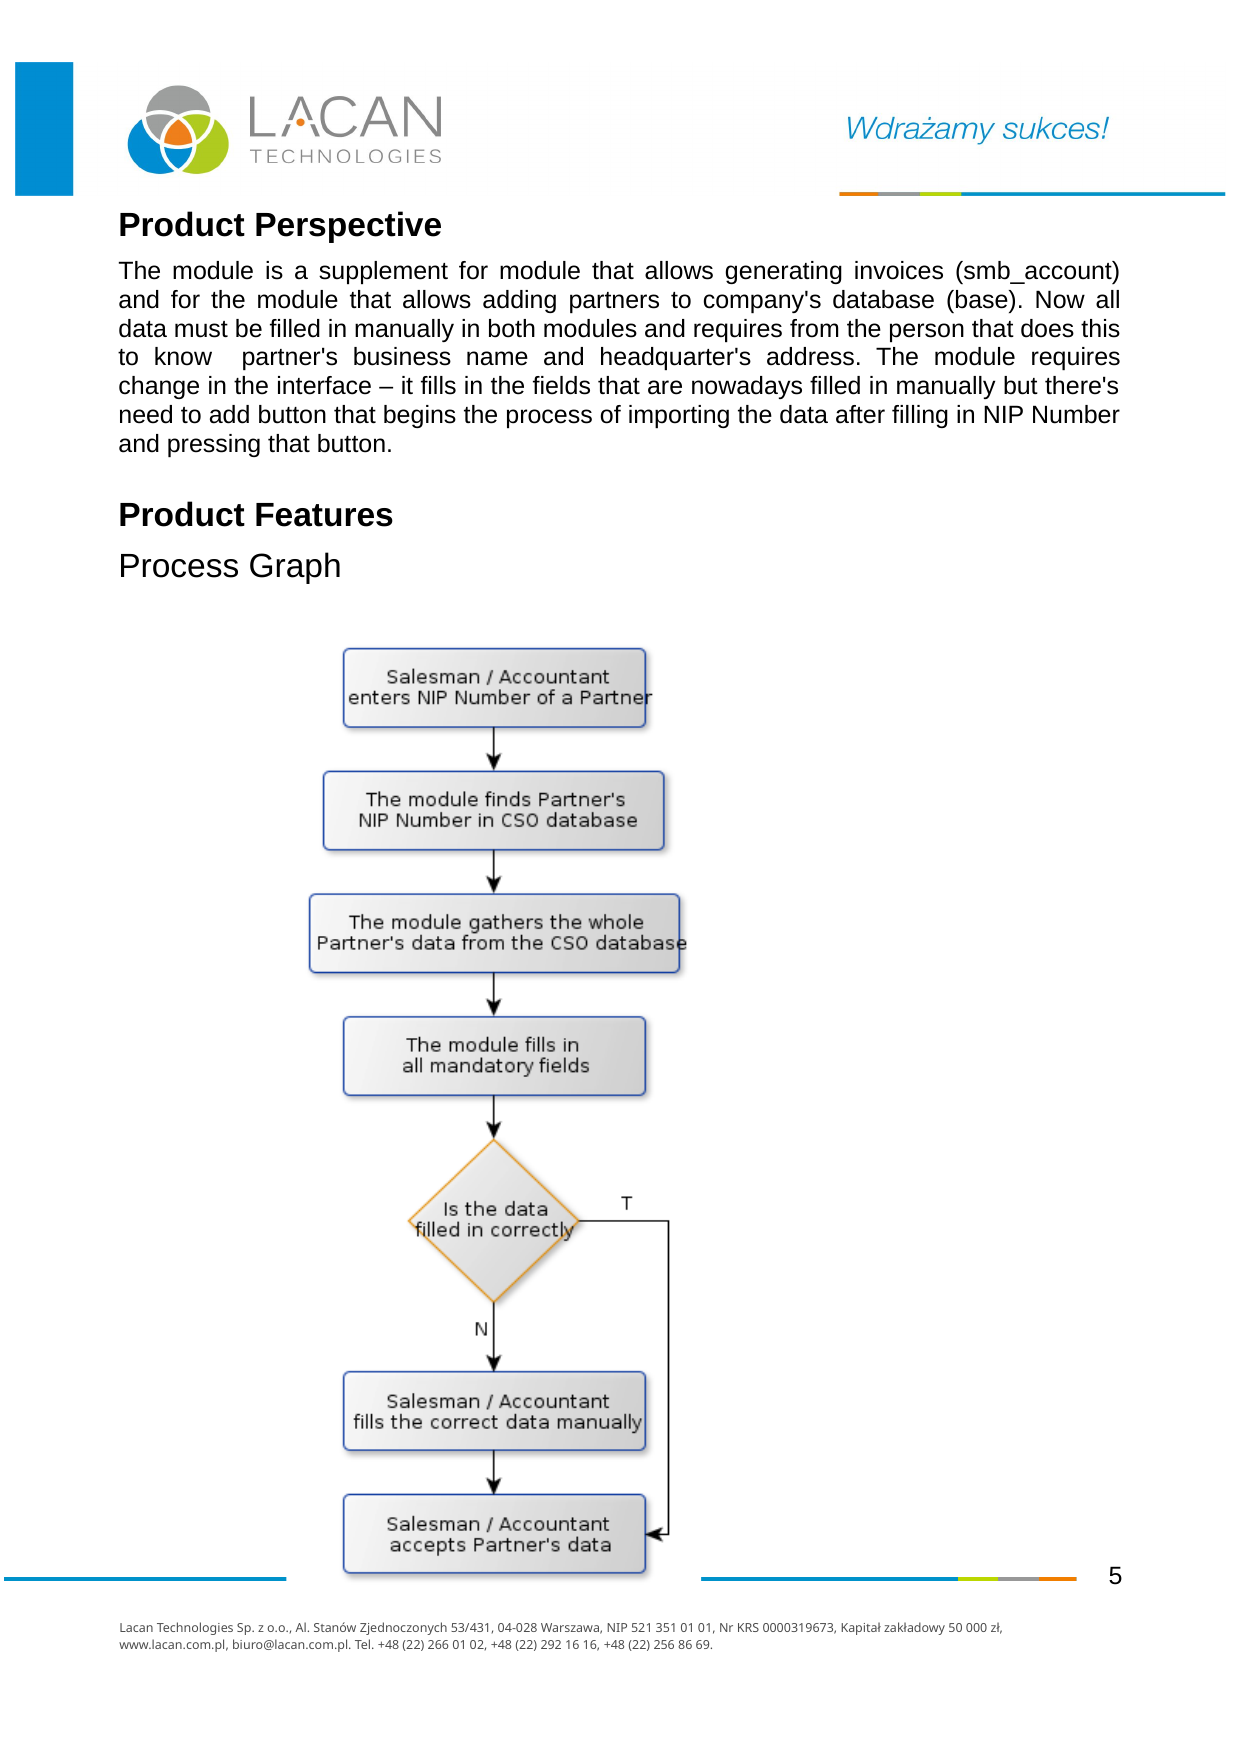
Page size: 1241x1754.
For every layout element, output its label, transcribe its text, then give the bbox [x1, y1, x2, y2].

picture [286, 626, 702, 1596]
subtitle Product Perspective [118, 205, 1122, 244]
picture [74, 62, 1226, 196]
text Process Graph [118, 546, 1122, 585]
subtitle Product Features [118, 495, 1122, 533]
text The module is a supplement for module that allows generating invoices (smb_account) and for the module that allows adding partners to company's database (base). Now all data must be filled in manually in both modules and requires from the person that does this to know partner's business name and headquarter's address. The module requires change in the interface – it fills in the fields that are nowadays filled in manually but there's need to add button that begins the process of importing the data after filling in NIP Number and pressing that button. [118, 256, 1122, 457]
